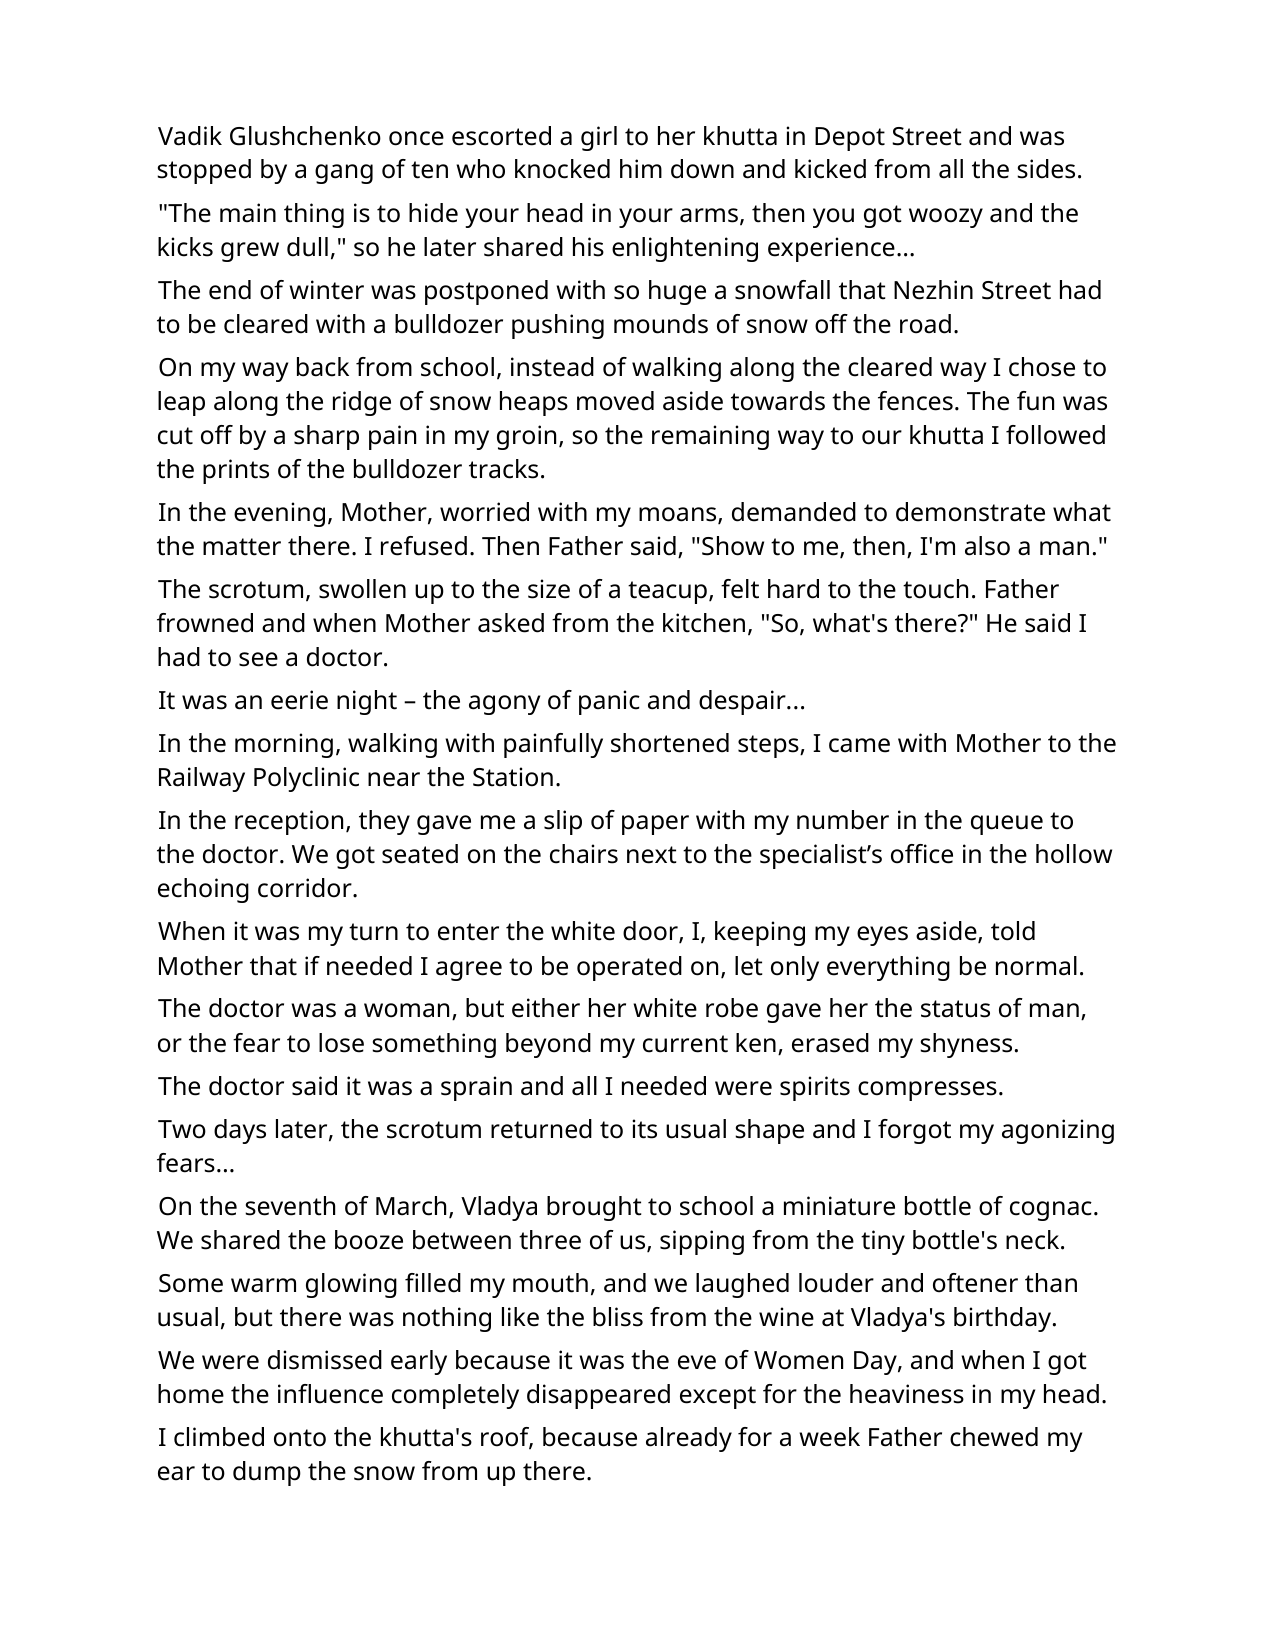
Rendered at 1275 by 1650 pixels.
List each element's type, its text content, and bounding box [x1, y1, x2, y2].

text Two days later, the scrotum returned to its usual shape and I forgot my agonizing fears… [156, 1111, 1118, 1179]
text We were dismissed early because it was the eve of Women Day, and when I got home the influence completely disappeared except for the heaviness in my head. [156, 1342, 1118, 1411]
text On the seventh of March, Vladya brought to school a miniature bottle of cognac. We shared the booze between three of us, sipping from the tiny bottle's neck. [156, 1188, 1118, 1256]
text I climbed onto the khutta's roof, because already for a week Father chewed my ear to dump the snow from up there. [156, 1419, 1118, 1488]
text It was an eerie night – the agony of panic and despair... [156, 683, 1118, 717]
text When it was my turn to enter the white door, I, keeping my eyes aside, told Mother that if needed I agree to be operated on, let only everything be normal. [156, 914, 1118, 982]
text In the reception, they gave me a slip of paper with my number in the queue to the doctor. We got seated on the chairs next to the specialist’s office in the hollow echoing corridor. [156, 803, 1118, 905]
text The doctor said it was a sprain and all I needed were spirits compresses. [156, 1068, 1118, 1102]
text The doctor was a woman, but either her white robe gave her the status of man, or the fear to lose something beyond my current ken, erased my shyness. [156, 991, 1118, 1059]
text In the evening, Mother, worried with my moans, demanded to demonstrate what the matter there. I refused. Then Father said, "Show to me, then, I'm also a man." [156, 494, 1118, 563]
text In the morning, walking with painfully shortened steps, I came with Mother to the Railway Polyclinic near the Station. [156, 726, 1118, 794]
text Some warm glowing filled my mouth, and we laughed louder and oftener than usual, but there was nothing like the bliss from the wine at Vladya's birthday. [156, 1265, 1118, 1333]
text The scrotum, swollen up to the size of a teacup, felt hard to the touch. Father frowned and when Mother asked from the kitchen, "So, what's there?" He said I had to see a doctor. [156, 572, 1118, 674]
text Vadik Glushchenko once escorted a girl to her khutta in Depot Street and was stopped by a gang of ten who knocked him down and kicked from all the sides. [156, 118, 1118, 186]
text The end of winter was postponed with so huge a snowfall that Nezhin Street had to be cleared with a bulldozer pushing mounds of snow off the road. [156, 272, 1118, 340]
text On my way back from school, instead of walking along the cleared way I chose to leap along the ridge of snow heaps moved aside towards the fences. The fun was cut off by a sharp pain in my groin, so the remaining way to our khutta I followed the prints of the bulldozer tracks. [156, 349, 1118, 486]
text "The main thing is to hide your head in your arms, then you got woozy and the kicks grew dull," so he later shared his enlightening experience… [156, 195, 1118, 263]
